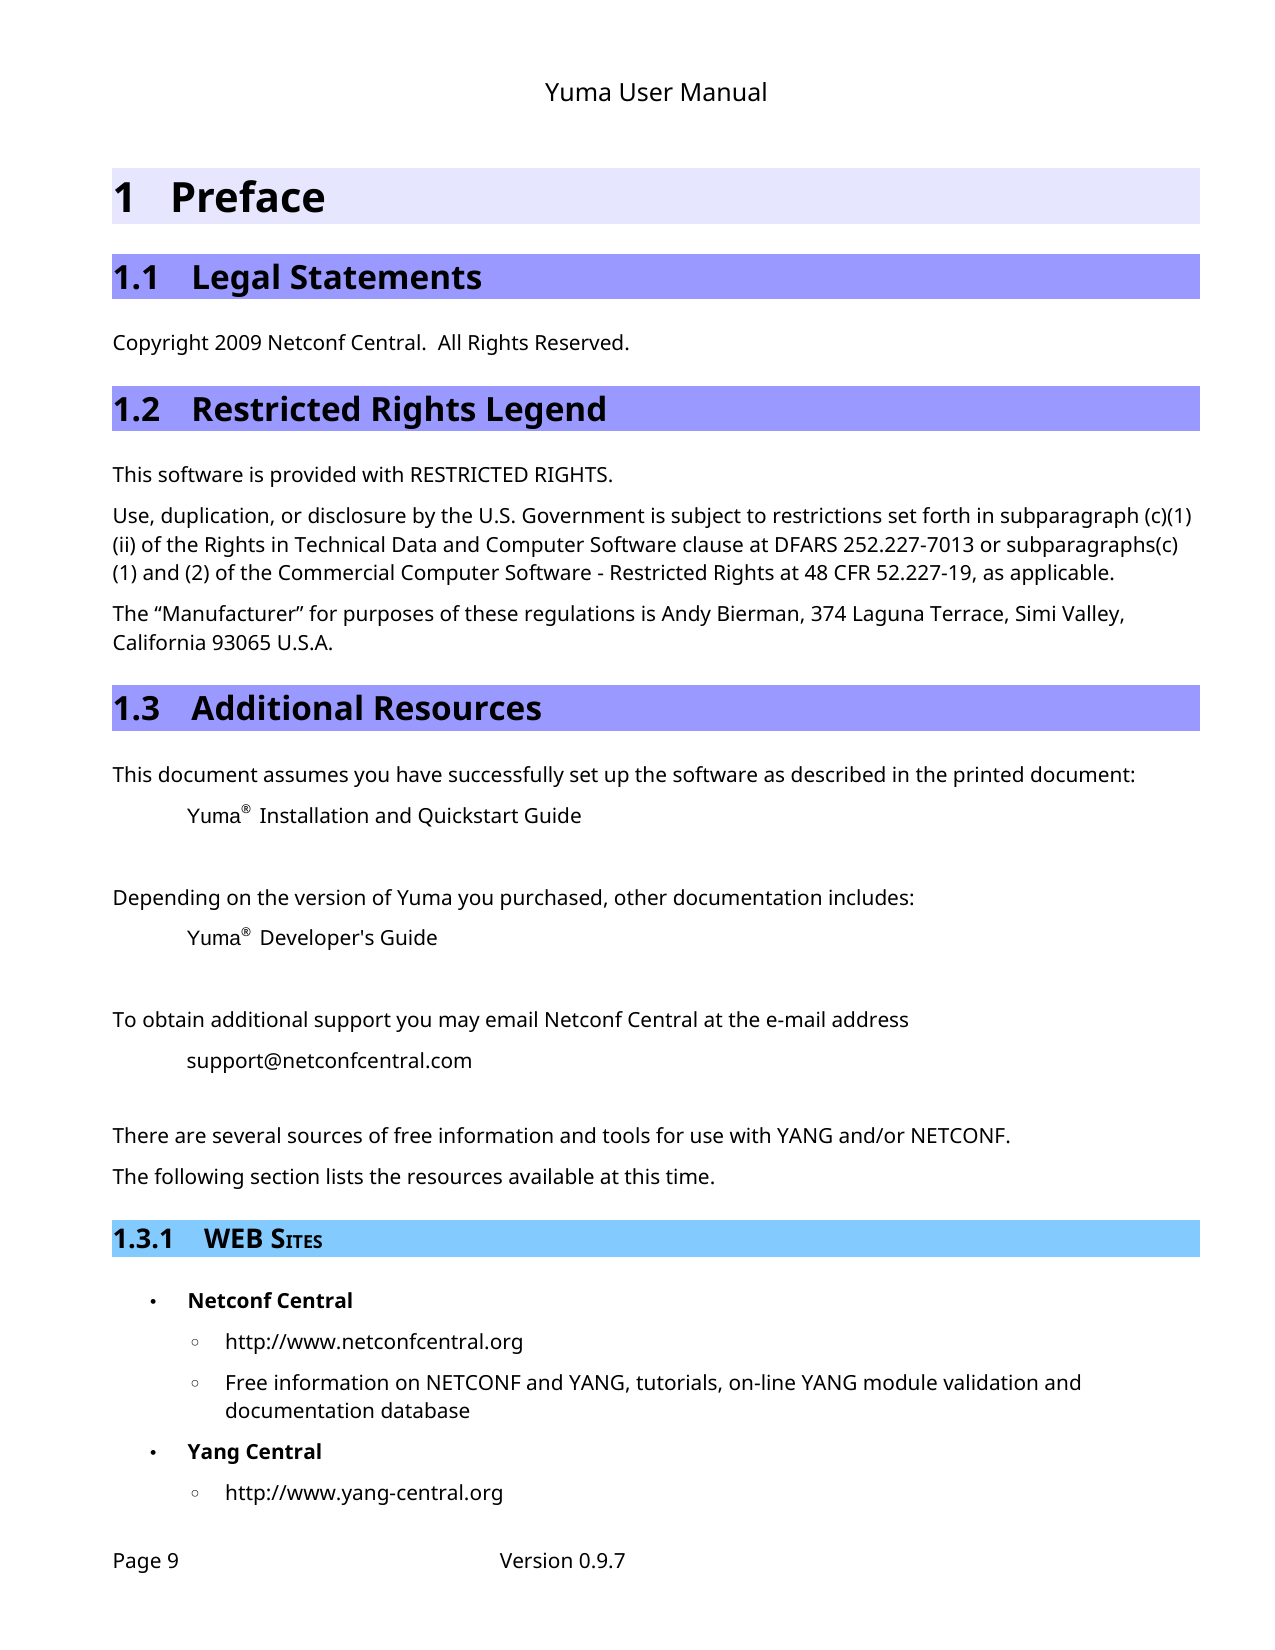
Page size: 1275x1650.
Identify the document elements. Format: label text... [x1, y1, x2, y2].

text This document assumes you have successfully set up the software as described in the printed document: [112, 760, 1200, 788]
list http://www.yang-central.org [187, 1478, 1200, 1507]
subtitle Preface [112, 168, 1200, 224]
subtitle Legal Statements [112, 254, 1200, 299]
list Yang Central [150, 1437, 1200, 1466]
list Netconf Central [150, 1286, 1200, 1314]
text Yuma® Developer's Guide [112, 923, 1200, 952]
text Depending on the version of Yuma you purchased, other documentation includes: [112, 883, 1200, 911]
text The “Manufacturer” for purposes of these regulations is Andy Bierman, 374 Laguna Terrace, Simi Valley, California 93065 U.S.A. [112, 599, 1200, 656]
subtitle Restricted Rights Legend [112, 386, 1200, 431]
text To obtain additional support you may email Netconf Central at the e-mail address [112, 1005, 1200, 1034]
list Free information on NETCONF and YANG, tutorials, on-line YANG module validation and documentation database [187, 1368, 1200, 1425]
list http://www.netconfcentral.org [187, 1327, 1200, 1355]
text Use, duplication, or disclosure by the U.S. Government is subject to restrictions set forth in subparagraph (c)(1)(ii) of the Rights in Technical Data and Computer Software clause at DFARS 252.227-7013 or subparagraphs(c)(1) and (2) of the Commercial Computer Software - Restricted Rights at 48 CFR 52.227-19, as applicable. [112, 501, 1200, 587]
text Yuma® Installation and Quickstart Guide [112, 801, 1200, 829]
text support@netconfcentral.com [112, 1046, 1200, 1075]
subtitle WEB Sites [112, 1220, 1200, 1257]
text Copyright 2009 Netconf Central. All Rights Reserved. [112, 328, 1200, 357]
text There are several sources of free information and tools for use with YANG and/or NETCONF. [112, 1121, 1200, 1150]
text The following section lists the resources available at this time. [112, 1162, 1200, 1191]
text This software is provided with RESTRICTED RIGHTS. [112, 460, 1200, 489]
subtitle Additional Resources [112, 685, 1200, 731]
